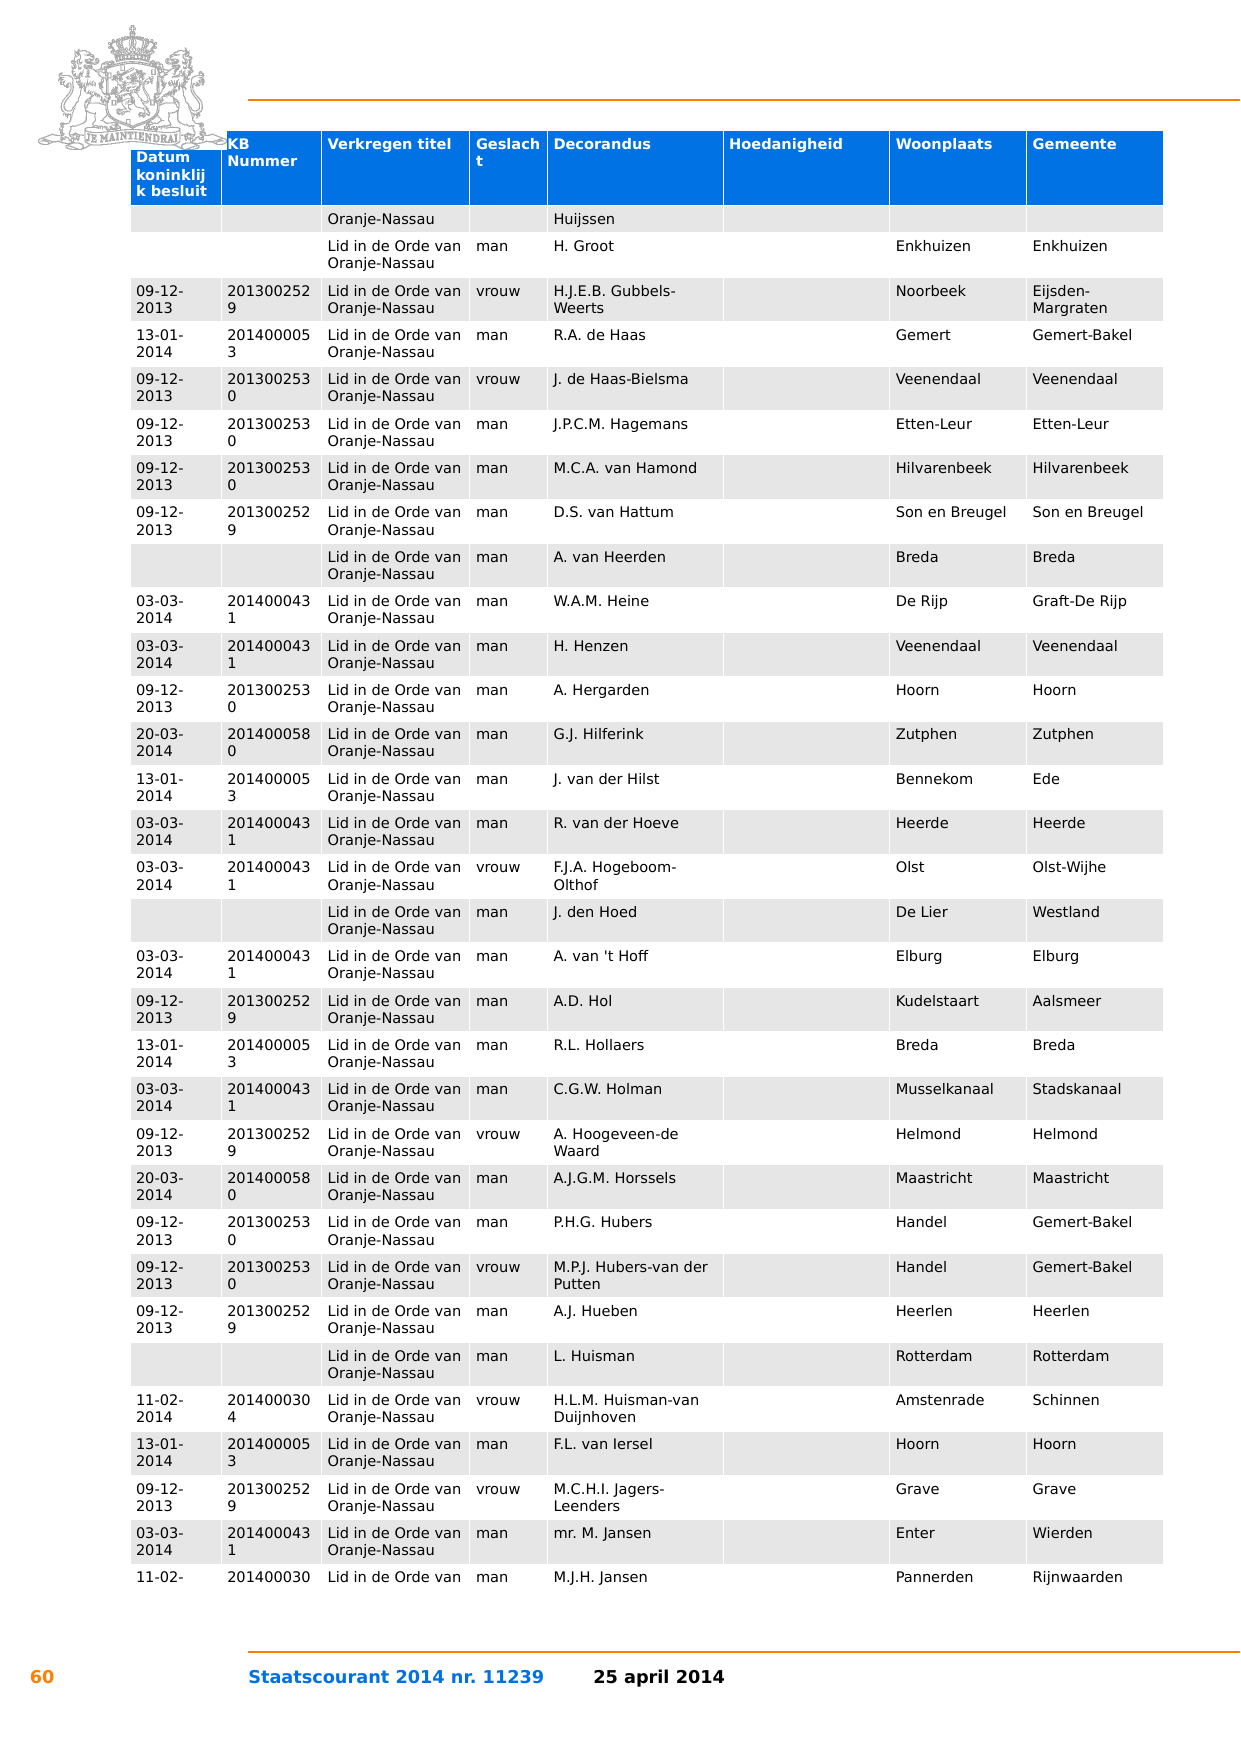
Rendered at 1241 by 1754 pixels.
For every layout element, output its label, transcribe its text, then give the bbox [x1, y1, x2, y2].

table_cell man [470, 455, 547, 499]
table_cell Veenendaal [1027, 633, 1163, 676]
table_cell Lid in de Orde van Oranje-Nassau [322, 500, 469, 543]
table_cell Rijnwaarden [1027, 1565, 1163, 1591]
table_cell L. Huisman [548, 1343, 723, 1386]
table_cell 13-01-2014 [131, 1032, 221, 1076]
table_cell Etten-Leur [1027, 411, 1163, 454]
table_cell 09-12-2013 [131, 455, 221, 499]
table_cell [1027, 206, 1163, 232]
table_cell Lid in de Orde van Oranje-Nassau [322, 234, 469, 277]
table_cell [724, 206, 889, 232]
table_cell man [470, 988, 547, 1031]
table_cell Olst [890, 855, 1026, 898]
table_cell man [470, 1165, 547, 1209]
table_cell [724, 899, 889, 942]
table_cell [724, 1343, 889, 1386]
table_cell 09-12-2013 [131, 1476, 221, 1519]
table_cell man [470, 1343, 547, 1386]
table_cell man [470, 677, 547, 721]
table_cell W.A.M. Heine [548, 589, 723, 632]
table_cell Zutphen [890, 722, 1026, 765]
table_cell [131, 899, 221, 942]
table_cell 03-03-2014 [131, 810, 221, 854]
table_cell Gemert-Bakel [1027, 1210, 1163, 1253]
table_cell 2013002530 [222, 455, 321, 499]
table_cell 2013002529 [222, 988, 321, 1031]
table_cell Lid in de Orde van Oranje-Nassau [322, 1077, 469, 1120]
table_cell 03-03-2014 [131, 855, 221, 898]
table_cell Rotterdam [1027, 1343, 1163, 1386]
table_cell Graft-De Rijp [1027, 589, 1163, 632]
table_cell Hilvarenbeek [1027, 455, 1163, 499]
table_cell Noorbeek [890, 278, 1026, 321]
table_cell Hoorn [1027, 1432, 1163, 1475]
table_cell 09-12-2013 [131, 411, 221, 454]
table_cell [724, 677, 889, 721]
table_cell Kudelstaart [890, 988, 1026, 1031]
table_cell Handel [890, 1210, 1026, 1253]
table_cell man [470, 1520, 547, 1564]
table_header Geslacht [470, 131, 547, 205]
table_cell man [470, 899, 547, 942]
table_cell 11-02-2014 [131, 1387, 221, 1431]
table_cell Lid in de Orde van Oranje-Nassau [322, 1343, 469, 1386]
table_cell Musselkanaal [890, 1077, 1026, 1120]
table_cell man [470, 500, 547, 543]
table_header Verkregen titel [322, 131, 469, 205]
table_cell [724, 278, 889, 321]
table_cell Stadskanaal [1027, 1077, 1163, 1120]
table_cell Zutphen [1027, 722, 1163, 765]
table_cell 2014000580 [222, 722, 321, 765]
table_cell P.H.G. Hubers [548, 1210, 723, 1253]
table_cell [222, 899, 321, 942]
table_cell [724, 234, 889, 277]
table_cell 03-03-2014 [131, 589, 221, 632]
table_cell Hilvarenbeek [890, 455, 1026, 499]
table_cell 2013002529 [222, 1299, 321, 1342]
table_cell Maastricht [1027, 1165, 1163, 1209]
table_cell [222, 206, 321, 232]
table_cell 2013002530 [222, 367, 321, 410]
table_cell Lid in de Orde van Oranje-Nassau [322, 1121, 469, 1164]
table_cell Lid in de Orde van Oranje-Nassau [322, 766, 469, 809]
table_cell Enkhuizen [890, 234, 1026, 277]
table_cell Hoorn [890, 677, 1026, 721]
table_cell D.S. van Hattum [548, 500, 723, 543]
table_cell Lid in de Orde van Oranje-Nassau [322, 411, 469, 454]
table_cell R.L. Hollaers [548, 1032, 723, 1076]
table_cell mr. M. Jansen [548, 1520, 723, 1564]
table_cell Lid in de Orde van [322, 1565, 469, 1591]
table_cell A. Hergarden [548, 677, 723, 721]
table_cell [724, 1387, 889, 1431]
table_cell Lid in de Orde van Oranje-Nassau [322, 1032, 469, 1076]
table_cell Lid in de Orde van Oranje-Nassau [322, 278, 469, 321]
table_cell 2013002529 [222, 500, 321, 543]
picture [38, 25, 227, 150]
table_cell Lid in de Orde van Oranje-Nassau [322, 589, 469, 632]
table_cell Lid in de Orde van Oranje-Nassau [322, 455, 469, 499]
table_cell man [470, 944, 547, 987]
table_cell Oranje-Nassau [322, 206, 469, 232]
table_cell [724, 1210, 889, 1253]
table_cell [724, 1299, 889, 1342]
table_cell vrouw [470, 1254, 547, 1297]
table_cell 13-01-2014 [131, 1432, 221, 1475]
table_cell A. van Heerden [548, 544, 723, 587]
table_cell [724, 766, 889, 809]
table_cell man [470, 1432, 547, 1475]
table_cell Aalsmeer [1027, 988, 1163, 1031]
table_cell A.J.G.M. Horssels [548, 1165, 723, 1209]
table_cell [724, 367, 889, 410]
table_cell man [470, 1077, 547, 1120]
table_cell [724, 1165, 889, 1209]
table_cell Lid in de Orde van Oranje-Nassau [322, 1476, 469, 1519]
table_cell Lid in de Orde van Oranje-Nassau [322, 722, 469, 765]
table_cell A.J. Hueben [548, 1299, 723, 1342]
table_cell De Lier [890, 899, 1026, 942]
table_cell Westland [1027, 899, 1163, 942]
table_cell J. de Haas-Bielsma [548, 367, 723, 410]
table_cell man [470, 544, 547, 587]
table_cell 20-03-2014 [131, 722, 221, 765]
table_header KB Nummer [222, 131, 321, 205]
table_cell man [470, 1210, 547, 1253]
table_cell [222, 234, 321, 277]
table_cell Lid in de Orde van Oranje-Nassau [322, 544, 469, 587]
table_cell Enter [890, 1520, 1026, 1564]
table_cell Lid in de Orde van Oranje-Nassau [322, 810, 469, 854]
table_cell Heerlen [1027, 1299, 1163, 1342]
table_cell J.P.C.M. Hagemans [548, 411, 723, 454]
table_cell Lid in de Orde van Oranje-Nassau [322, 1254, 469, 1297]
table_cell vrouw [470, 855, 547, 898]
table_cell R. van der Hoeve [548, 810, 723, 854]
table_cell 13-01-2014 [131, 766, 221, 809]
table_cell F.L. van Iersel [548, 1432, 723, 1475]
table_cell [131, 544, 221, 587]
table_cell Heerlen [890, 1299, 1026, 1342]
table_cell man [470, 766, 547, 809]
table_cell A.D. Hol [548, 988, 723, 1031]
table_cell Maastricht [890, 1165, 1026, 1209]
table_cell 2013002529 [222, 1476, 321, 1519]
table_cell J. van der Hilst [548, 766, 723, 809]
table_cell Breda [1027, 544, 1163, 587]
table_cell [724, 1476, 889, 1519]
table_cell [724, 1121, 889, 1164]
table_header Hoedanigheid [724, 131, 889, 205]
table_cell 2014000431 [222, 855, 321, 898]
table_cell Lid in de Orde van Oranje-Nassau [322, 677, 469, 721]
table_cell Schinnen [1027, 1387, 1163, 1431]
table_cell 2014000053 [222, 1032, 321, 1076]
table_cell [724, 589, 889, 632]
table_cell vrouw [470, 1476, 547, 1519]
table_cell 03-03-2014 [131, 1077, 221, 1120]
table_cell De Rijp [890, 589, 1026, 632]
table_cell [724, 1565, 889, 1591]
table_cell Breda [890, 544, 1026, 587]
table_cell M.P.J. Hubers-van der Putten [548, 1254, 723, 1297]
table_cell man [470, 589, 547, 632]
table_cell 09-12-2013 [131, 988, 221, 1031]
table_cell 09-12-2013 [131, 1121, 221, 1164]
table_cell man [470, 810, 547, 854]
table_cell [890, 206, 1026, 232]
table_cell 2014000431 [222, 633, 321, 676]
table_cell 2014000053 [222, 322, 321, 366]
table_cell man [470, 633, 547, 676]
table_cell man [470, 234, 547, 277]
table_cell 09-12-2013 [131, 1254, 221, 1297]
table_cell Huijssen [548, 206, 723, 232]
table_cell 2014000580 [222, 1165, 321, 1209]
table_cell 2014000431 [222, 1520, 321, 1564]
table_cell [724, 1032, 889, 1076]
table_cell 09-12-2013 [131, 278, 221, 321]
table_cell F.J.A. Hogeboom-Olthof [548, 855, 723, 898]
table_cell Wierden [1027, 1520, 1163, 1564]
table_cell Enkhuizen [1027, 234, 1163, 277]
table_cell 2014000431 [222, 810, 321, 854]
table_cell Elburg [1027, 944, 1163, 987]
table_cell H. Henzen [548, 633, 723, 676]
table_cell 2013002530 [222, 677, 321, 721]
table_cell vrouw [470, 1387, 547, 1431]
table_cell Lid in de Orde van Oranje-Nassau [322, 988, 469, 1031]
table_cell Gemert-Bakel [1027, 322, 1163, 366]
table_cell man [470, 411, 547, 454]
table_cell Grave [890, 1476, 1026, 1519]
table_cell [724, 411, 889, 454]
table_cell Heerde [1027, 810, 1163, 854]
table_cell [724, 988, 889, 1031]
table_cell A. van 't Hoff [548, 944, 723, 987]
table_cell [724, 322, 889, 366]
table_cell Heerde [890, 810, 1026, 854]
table_cell [724, 944, 889, 987]
table_cell Grave [1027, 1476, 1163, 1519]
table_cell [222, 544, 321, 587]
table_cell Breda [1027, 1032, 1163, 1076]
table_cell 2013002530 [222, 1210, 321, 1253]
table_cell Veenendaal [890, 367, 1026, 410]
table_cell Son en Breugel [890, 500, 1026, 543]
table_cell vrouw [470, 278, 547, 321]
table_cell M.J.H. Jansen [548, 1565, 723, 1591]
table_cell 13-01-2014 [131, 322, 221, 366]
table_cell [724, 455, 889, 499]
table_cell 11-02- [131, 1565, 221, 1591]
table_cell vrouw [470, 1121, 547, 1164]
table_cell [724, 1254, 889, 1297]
table_cell A. Hoogeveen-de Waard [548, 1121, 723, 1164]
table_header Gemeente [1027, 131, 1163, 205]
table_cell G.J. Hilferink [548, 722, 723, 765]
table_cell Lid in de Orde van Oranje-Nassau [322, 367, 469, 410]
table_cell Lid in de Orde van Oranje-Nassau [322, 1299, 469, 1342]
table_header Datum koninklijk besluit [131, 150, 221, 205]
table_cell 09-12-2013 [131, 1210, 221, 1253]
table_cell [724, 1520, 889, 1564]
table_cell [724, 855, 889, 898]
table_cell Lid in de Orde van Oranje-Nassau [322, 1165, 469, 1209]
table_cell 2014000304 [222, 1387, 321, 1431]
table_cell man [470, 1032, 547, 1076]
table_cell Bennekom [890, 766, 1026, 809]
table_cell C.G.W. Holman [548, 1077, 723, 1120]
table_cell Rotterdam [890, 1343, 1026, 1386]
table_cell [131, 234, 221, 277]
table_cell 03-03-2014 [131, 944, 221, 987]
table_cell [724, 1432, 889, 1475]
table_cell Hoorn [890, 1432, 1026, 1475]
table_cell 09-12-2013 [131, 500, 221, 543]
table_cell 09-12-2013 [131, 367, 221, 410]
table_cell Gemert-Bakel [1027, 1254, 1163, 1297]
table_cell [724, 722, 889, 765]
table_cell Lid in de Orde van Oranje-Nassau [322, 1520, 469, 1564]
table_cell 2014000053 [222, 766, 321, 809]
table_cell [724, 500, 889, 543]
table_header Decorandus [548, 131, 723, 205]
table_cell R.A. de Haas [548, 322, 723, 366]
table_cell 2013002530 [222, 411, 321, 454]
table_cell Amstenrade [890, 1387, 1026, 1431]
table_cell 2014000431 [222, 589, 321, 632]
table_cell J. den Hoed [548, 899, 723, 942]
table_cell Veenendaal [890, 633, 1026, 676]
table_cell Gemert [890, 322, 1026, 366]
table_cell 03-03-2014 [131, 1520, 221, 1564]
table_cell man [470, 1565, 547, 1591]
table_cell M.C.H.I. Jagers-Leenders [548, 1476, 723, 1519]
table_cell Lid in de Orde van Oranje-Nassau [322, 322, 469, 366]
table_cell 2014000431 [222, 1077, 321, 1120]
table_cell 09-12-2013 [131, 677, 221, 721]
table_cell 09-12-2013 [131, 1299, 221, 1342]
table_cell [724, 633, 889, 676]
table_cell Helmond [890, 1121, 1026, 1164]
table_cell Lid in de Orde van Oranje-Nassau [322, 944, 469, 987]
table_cell man [470, 1299, 547, 1342]
table_cell Son en Breugel [1027, 500, 1163, 543]
table_cell Etten-Leur [890, 411, 1026, 454]
table_cell 2014000053 [222, 1432, 321, 1475]
table_cell 2013002529 [222, 278, 321, 321]
table_cell Breda [890, 1032, 1026, 1076]
table_cell Veenendaal [1027, 367, 1163, 410]
table_cell [222, 1343, 321, 1386]
table_cell man [470, 722, 547, 765]
table_cell 2014000431 [222, 944, 321, 987]
table_cell 20-03-2014 [131, 1165, 221, 1209]
table_cell man [470, 322, 547, 366]
table_cell [470, 206, 547, 232]
table_cell Pannerden [890, 1565, 1026, 1591]
table_cell Olst-Wijhe [1027, 855, 1163, 898]
table_cell [724, 1077, 889, 1120]
table_cell H. Groot [548, 234, 723, 277]
table_cell [724, 810, 889, 854]
table_cell 201400030 [222, 1565, 321, 1591]
table_cell [131, 206, 221, 232]
table_cell 2013002529 [222, 1121, 321, 1164]
table_cell Lid in de Orde van Oranje-Nassau [322, 1387, 469, 1431]
table_cell Hoorn [1027, 677, 1163, 721]
table_cell Lid in de Orde van Oranje-Nassau [322, 1210, 469, 1253]
table_cell Eijsden-Margraten [1027, 278, 1163, 321]
table_cell Elburg [890, 944, 1026, 987]
table_header Woonplaats [890, 131, 1026, 205]
table_cell 03-03-2014 [131, 633, 221, 676]
table_cell [131, 1343, 221, 1386]
table_cell Lid in de Orde van Oranje-Nassau [322, 1432, 469, 1475]
table_cell vrouw [470, 367, 547, 410]
table_cell [724, 544, 889, 587]
table_cell H.J.E.B. Gubbels-Weerts [548, 278, 723, 321]
table_cell Lid in de Orde van Oranje-Nassau [322, 855, 469, 898]
table_cell Lid in de Orde van Oranje-Nassau [322, 899, 469, 942]
table_cell M.C.A. van Hamond [548, 455, 723, 499]
table_cell H.L.M. Huisman-van Duijnhoven [548, 1387, 723, 1431]
table_cell Lid in de Orde van Oranje-Nassau [322, 633, 469, 676]
table_cell Ede [1027, 766, 1163, 809]
table_cell Handel [890, 1254, 1026, 1297]
table_cell Helmond [1027, 1121, 1163, 1164]
table_cell 2013002530 [222, 1254, 321, 1297]
